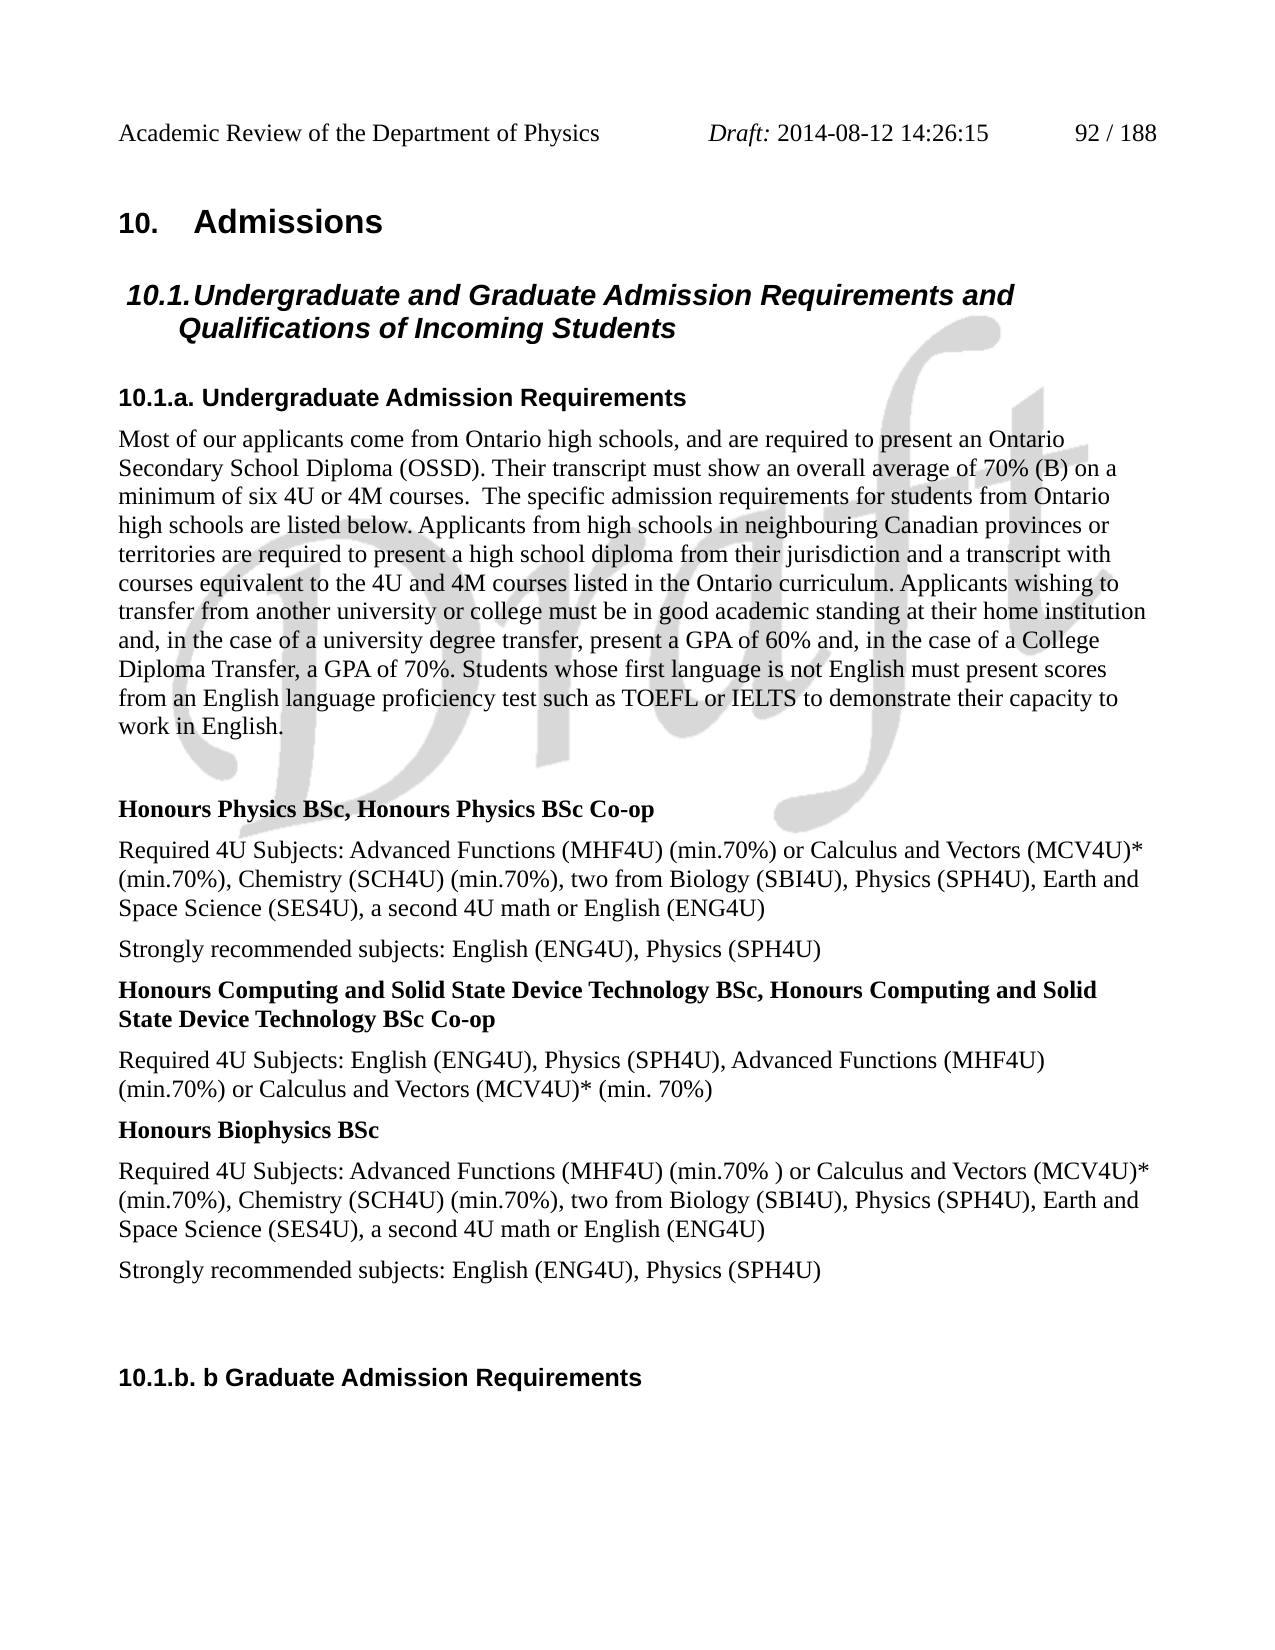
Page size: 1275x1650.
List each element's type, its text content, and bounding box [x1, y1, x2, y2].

subtitle Undergraduate and Graduate Admission Requirements and Qualifications of Incoming Students [118, 278, 1157, 345]
picture [118, 823, 1157, 835]
picture [118, 1103, 1157, 1115]
text Honours Physics BSc, Honours Physics BSc Co-op [118, 794, 1157, 823]
text Required 4U Subjects: Advanced Functions (MHF4U) (min.70% ) or Calculus and Vectors (MCV4U)* (min.70%), Chemistry (SCH4U) (min.70%), two from Biology (SBI4U), Physics (SPH4U), Earth and Space Science (SES4U), a second 4U math or English (ENG4U) [118, 1156, 1157, 1243]
picture [118, 241, 1157, 278]
picture [118, 921, 1157, 934]
picture [118, 1033, 1157, 1045]
subtitle Admissions [118, 202, 1157, 241]
subtitle Undergraduate Admission Requirements [118, 383, 1157, 411]
picture [118, 1391, 1157, 1532]
text Strongly recommended subjects: English (ENG4U), Physics (SPH4U) [118, 934, 1157, 963]
text Strongly recommended subjects: English (ENG4U), Physics (SPH4U) [118, 1255, 1157, 1284]
picture [118, 740, 1157, 794]
picture [118, 1144, 1157, 1156]
subtitle b Graduate Admission Requirements [118, 1363, 1157, 1391]
picture [118, 1284, 1157, 1363]
text Required 4U Subjects: Advanced Functions (MHF4U) (min.70%) or Calculus and Vectors (MCV4U)* (min.70%), Chemistry (SCH4U) (min.70%), two from Biology (SBI4U), Physics (SPH4U), Earth and Space Science (SES4U), a second 4U math or English (ENG4U) [118, 835, 1157, 921]
picture [118, 345, 1157, 383]
picture [118, 1243, 1157, 1255]
picture [118, 963, 1157, 975]
text Honours Computing and Solid State Device Technology BSc, Honours Computing and Solid State Device Technology BSc Co-op [118, 975, 1157, 1033]
text Most of our applicants come from Ontario high schools, and are required to present an Ontario Secondary School Diploma (OSSD). Their transcript must show an overall average of 70% (B) on a minimum of six 4U or 4M courses. The specific admission requirements for students from Ontario high schools are listed below. Applicants from high schools in neighbouring Canadian provinces or territories are required to present a high school diploma from their jurisdiction and a transcript with courses equivalent to the 4U and 4M courses listed in the Ontario curriculum. Applicants wishing to transfer from another university or college must be in good academic standing at their home institution and, in the case of a university degree transfer, present a GPA of 60% and, in the case of a College Diploma Transfer, a GPA of 70%. Students whose first language is not English must present scores from an English language proficiency test such as TOEFL or IELTS to demonstrate their capacity to work in English. [118, 424, 1157, 740]
text Required 4U Subjects: English (ENG4U), Physics (SPH4U), Advanced Functions (MHF4U) (min.70%) or Calculus and Vectors (MCV4U)* (min. 70%) [118, 1045, 1157, 1103]
picture [118, 118, 1157, 202]
text Honours Biophysics BSc [118, 1115, 1157, 1144]
picture [118, 411, 1157, 424]
